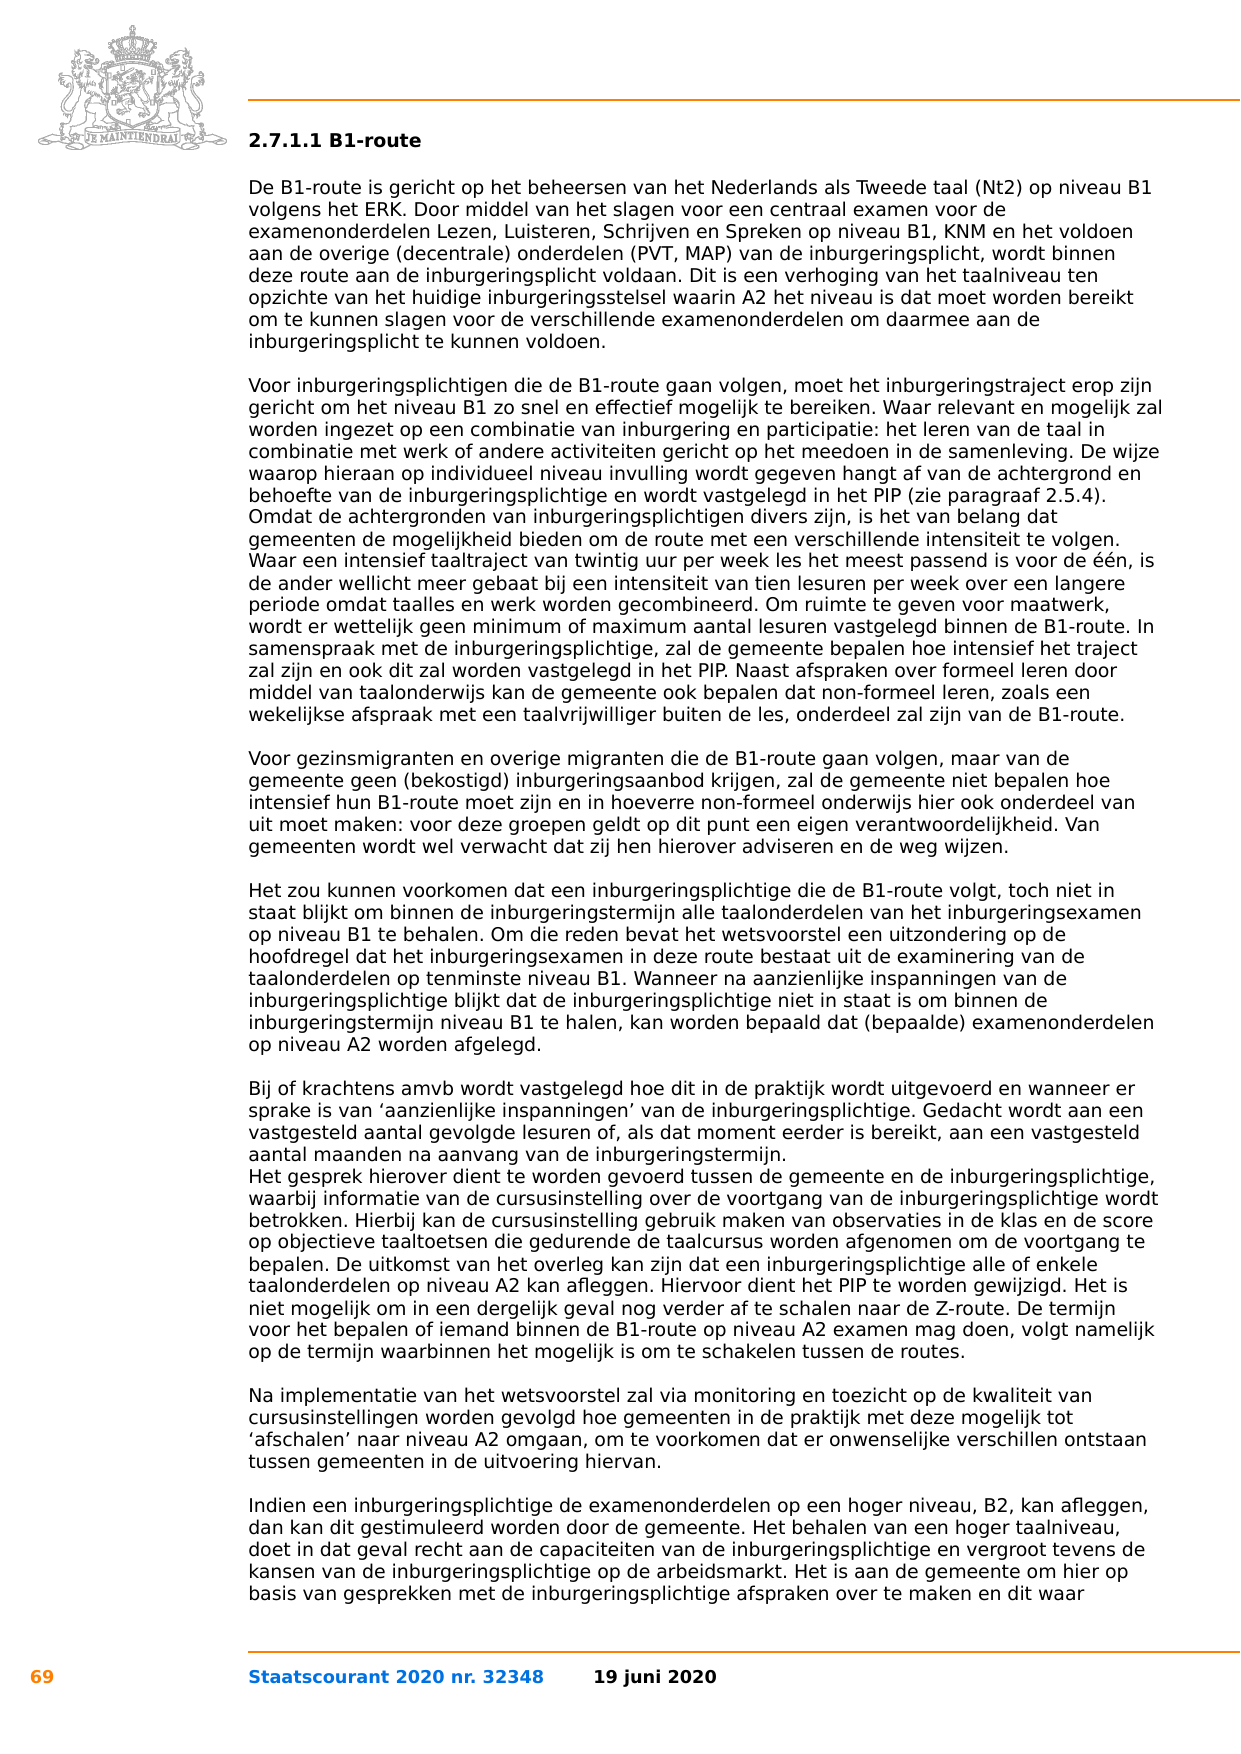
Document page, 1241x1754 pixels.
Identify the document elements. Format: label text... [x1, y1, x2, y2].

text Voor inburgeringsplichtigen die de B1-route gaan volgen, moet het inburgeringstraject erop zijn gericht om het niveau B1 zo snel en effectief mogelijk te bereiken. Waar relevant en mogelijk zal worden ingezet op een combinatie van inburgering en participatie: het leren van de taal in combinatie met werk of andere activiteiten gericht op het meedoen in de samenleving. De wijze waarop hieraan op individueel niveau invulling wordt gegeven hangt af van de achtergrond en behoefte van de inburgeringsplichtige en wordt vastgelegd in het PIP (zie paragraaf 2.5.4). [248, 374, 1163, 506]
text Indien een inburgeringsplichtige de examenonderdelen op een hoger niveau, B2, kan afleggen, dan kan dit gestimuleerd worden door de gemeente. Het behalen van een hoger taalniveau, doet in dat geval recht aan de capaciteiten van de inburgeringsplichtige en vergroot tevens de kansen van de inburgeringsplichtige op de arbeidsmarkt. Het is aan de gemeente om hier op basis van gesprekken met de inburgeringsplichtige afspraken over te maken en dit waar [248, 1495, 1163, 1605]
text Omdat de achtergronden van inburgeringsplichtigen divers zijn, is het van belang dat gemeenten de mogelijkheid bieden om de route met een verschillende intensiteit te volgen. Waar een intensief taaltraject van twintig uur per week les het meest passend is voor de één, is de ander wellicht meer gebaat bij een intensiteit van tien lesuren per week over een langere periode omdat taalles en werk worden gecombineerd. Om ruimte te geven voor maatwerk, wordt er wettelijk geen minimum of maximum aantal lesuren vastgelegd binnen de B1-route. In samenspraak met de inburgeringsplichtige, zal de gemeente bepalen hoe intensief het traject zal zijn en ook dit zal worden vastgelegd in het PIP. Naast afspraken over formeel leren door middel van taalonderwijs kan de gemeente ook bepalen dat non-formeel leren, zoals een wekelijkse afspraak met een taalvrijwilliger buiten de les, onderdeel zal zijn van de B1-route. [248, 506, 1163, 726]
text Bij of krachtens amvb wordt vastgelegd hoe dit in de praktijk wordt uitgevoerd en wanneer er sprake is van ‘aanzienlijke inspanningen’ van de inburgeringsplichtige. Gedacht wordt aan een vastgesteld aantal gevolgde lesuren of, als dat moment eerder is bereikt, aan een vastgesteld aantal maanden na aanvang van de inburgeringstermijn. [248, 1078, 1163, 1166]
subtitle 2.7.1.1 B1-route [248, 130, 1163, 152]
text De B1-route is gericht op het beheersen van het Nederlands als Tweede taal (Nt2) op niveau B1 volgens het ERK. Door middel van het slagen voor een centraal examen voor de examenonderdelen Lezen, Luisteren, Schrijven en Spreken op niveau B1, KNM en het voldoen aan de overige (decentrale) onderdelen (PVT, MAP) van de inburgeringsplicht, wordt binnen deze route aan de inburgeringsplicht voldaan. Dit is een verhoging van het taalniveau ten opzichte van het huidige inburgeringsstelsel waarin A2 het niveau is dat moet worden bereikt om te kunnen slagen voor de verschillende examenonderdelen om daarmee aan de inburgeringsplicht te kunnen voldoen. [248, 177, 1163, 353]
text Het zou kunnen voorkomen dat een inburgeringsplichtige die de B1-route volgt, toch niet in staat blijkt om binnen de inburgeringstermijn alle taalonderdelen van het inburgeringsexamen op niveau B1 te behalen. Om die reden bevat het wetsvoorstel een uitzondering op de hoofdregel dat het inburgeringsexamen in deze route bestaat uit de examinering van de taalonderdelen op tenminste niveau B1. Wanneer na aanzienlijke inspanningen van de inburgeringsplichtige blijkt dat de inburgeringsplichtige niet in staat is om binnen de inburgeringstermijn niveau B1 te halen, kan worden bepaald dat (bepaalde) examenonderdelen op niveau A2 worden afgelegd. [248, 880, 1163, 1056]
picture [38, 25, 227, 150]
text Na implementatie van het wetsvoorstel zal via monitoring en toezicht op de kwaliteit van cursusinstellingen worden gevolgd hoe gemeenten in de praktijk met deze mogelijk tot ‘afschalen’ naar niveau A2 omgaan, om te voorkomen dat er onwenselijke verschillen ontstaan tussen gemeenten in de uitvoering hiervan. [248, 1385, 1163, 1473]
text Voor gezinsmigranten en overige migranten die de B1-route gaan volgen, maar van de gemeente geen (bekostigd) inburgeringsaanbod krijgen, zal de gemeente niet bepalen hoe intensief hun B1-route moet zijn en in hoeverre non-formeel onderwijs hier ook onderdeel van uit moet maken: voor deze groepen geldt op dit punt een eigen verantwoordelijkheid. Van gemeenten wordt wel verwacht dat zij hen hierover adviseren en de weg wijzen. [248, 748, 1163, 858]
text Het gesprek hierover dient te worden gevoerd tussen de gemeente en de inburgeringsplichtige, waarbij informatie van de cursusinstelling over de voortgang van de inburgeringsplichtige wordt betrokken. Hierbij kan de cursusinstelling gebruik maken van observaties in de klas en de score op objectieve taaltoetsen die gedurende de taalcursus worden afgenomen om de voortgang te bepalen. De uitkomst van het overleg kan zijn dat een inburgeringsplichtige alle of enkele taalonderdelen op niveau A2 kan afleggen. Hiervoor dient het PIP te worden gewijzigd. Het is niet mogelijk om in een dergelijk geval nog verder af te schalen naar de Z-route. De termijn voor het bepalen of iemand binnen de B1-route op niveau A2 examen mag doen, volgt namelijk op de termijn waarbinnen het mogelijk is om te schakelen tussen de routes. [248, 1166, 1163, 1363]
